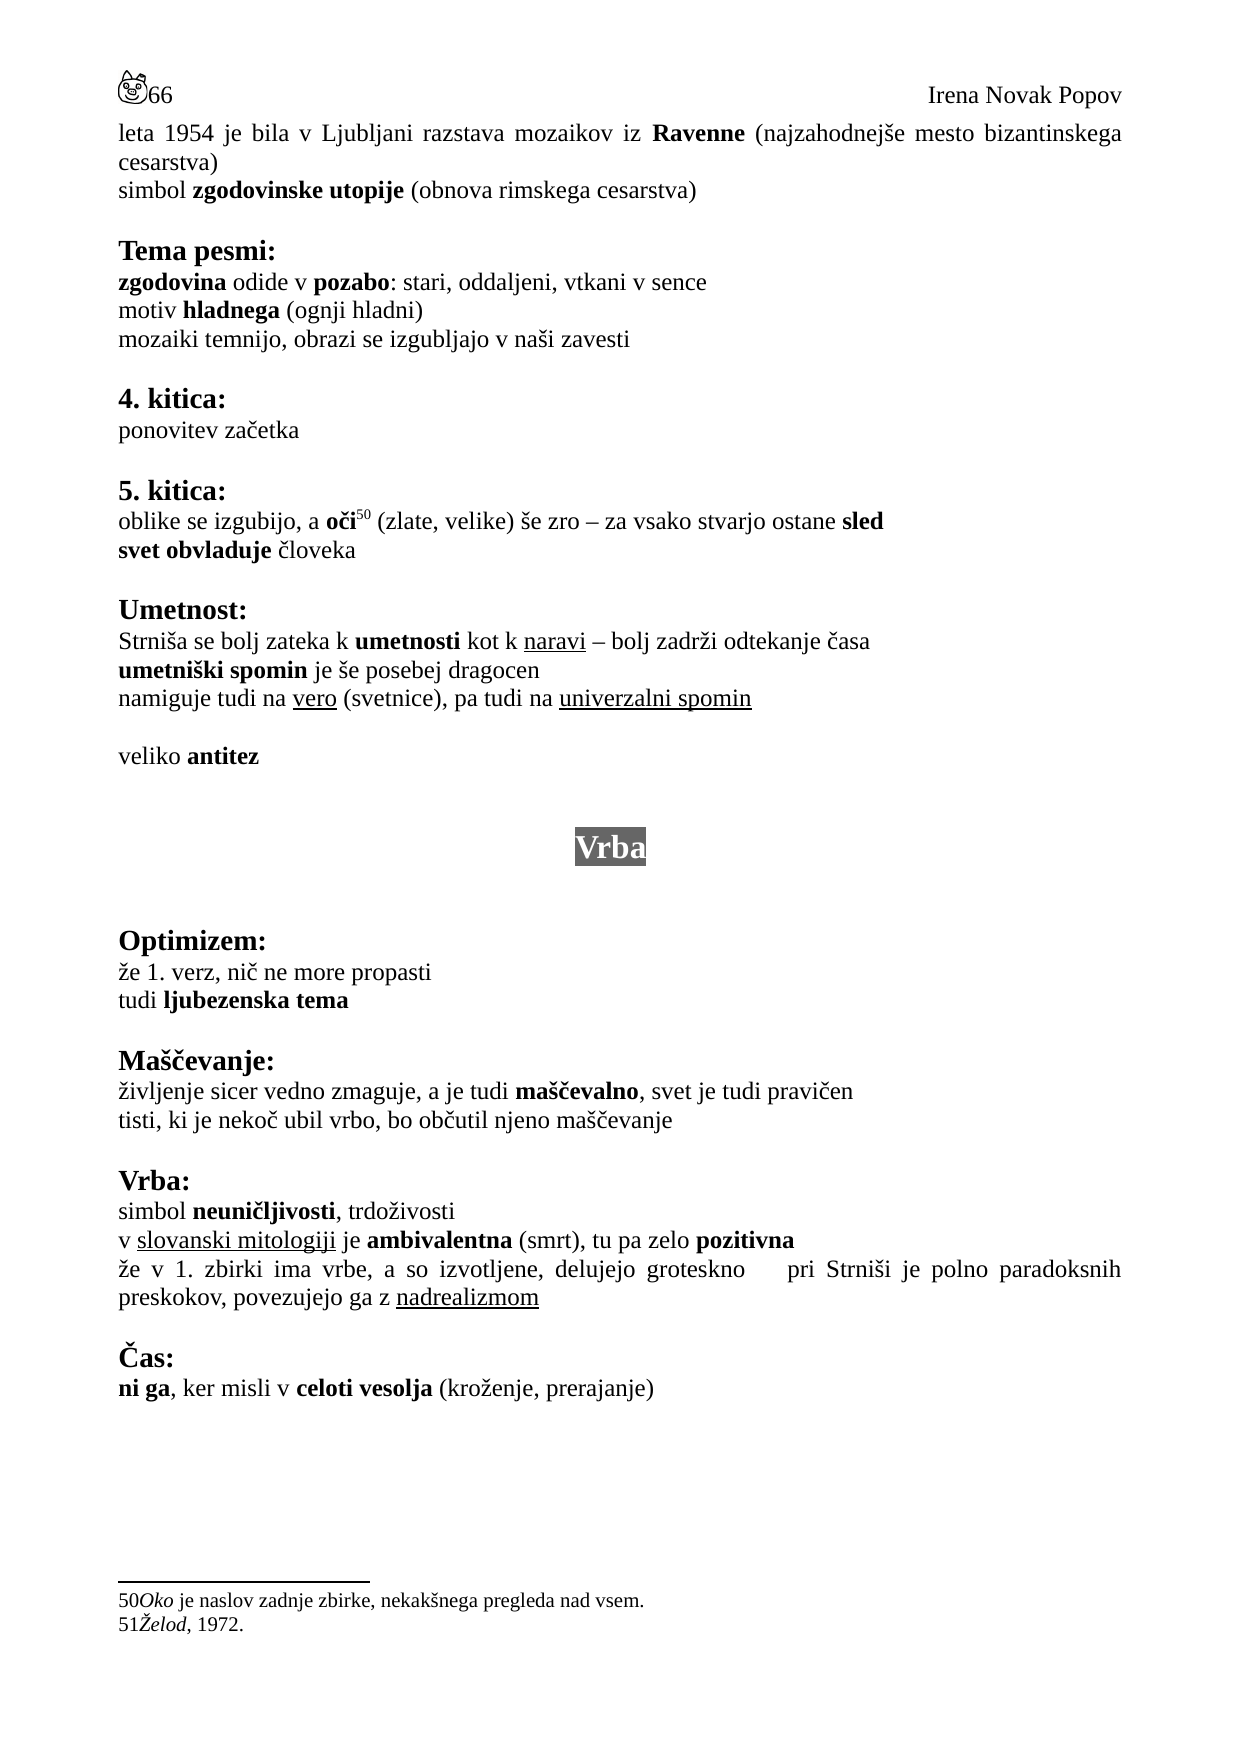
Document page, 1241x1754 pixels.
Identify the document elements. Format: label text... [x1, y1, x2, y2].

text zgodovina odide v pozabo: stari, oddaljeni, vtkani v sence [118, 267, 1122, 295]
text Strniša se bolj zateka k umetnosti kot k naravi – bolj zadrži odtekanje časa [118, 626, 1122, 655]
text 4. kitica: [118, 382, 1122, 415]
text mozaiki temnijo, obrazi se izgubljajo v naši zavesti [118, 324, 1122, 353]
text svet obvladuje človeka [118, 535, 1122, 564]
text simbol zgodovinske utopije (obnova rimskega cesarstva) [118, 176, 1122, 204]
text Vrba [118, 827, 575, 866]
text leta 1954 je bila v Ljubljani razstava mozaikov iz Ravenne (najzahodnejše mesto bizantinskega cesarstva) [118, 118, 1122, 176]
text oblike se izgubijo, a oči (zlate, velike) še zro – za vsako stvarjo ostane sled [118, 506, 1122, 535]
text 5. kitica: [118, 473, 1122, 506]
text Optimizem: [118, 923, 1122, 957]
text umetniški spomin je še posebej dragocen [118, 655, 1122, 683]
text Želod, 1972. [118, 1612, 1122, 1636]
text že 1. verz, nič ne more propasti [118, 957, 1122, 985]
text Vrba [646, 827, 1122, 866]
text ponovitev začetka [118, 415, 1122, 444]
text Maščevanje: [118, 1043, 1122, 1076]
text že v 1. zbirki ima vrbe, a so izvotljene, delujejo groteskno  pri Strniši je polno paradoksnih preskokov, povezujejo ga z nadrealizmom [118, 1254, 1122, 1311]
text v slovanski mitologiji je ambivalentna (smrt), tu pa zelo pozitivna [118, 1225, 1122, 1254]
text ni ga, ker misli v celoti vesolja (kroženje, prerajanje) [118, 1373, 1122, 1402]
text Vrba: [118, 1163, 1122, 1196]
text simbol neuničljivosti, trdoživosti [118, 1196, 1122, 1225]
text tudi ljubezenska tema [118, 985, 1122, 1014]
text Tema pesmi: [118, 233, 1122, 267]
text Čas: [118, 1340, 1122, 1373]
text Oko je naslov zadnje zbirke, nekakšnega pregleda nad vsem. [118, 1588, 1122, 1612]
text motiv hladnega (ognji hladni) [118, 295, 1122, 324]
text življenje sicer vedno zmaguje, a je tudi maščevalno, svet je tudi pravičen [118, 1076, 1122, 1105]
text veliko antitez [118, 741, 1122, 770]
text tisti, ki je nekoč ubil vrbo, bo občutil njeno maščevanje [118, 1105, 1122, 1134]
text Umetnost: [118, 592, 1122, 626]
text namiguje tudi na vero (svetnice), pa tudi na univerzalni spomin [118, 683, 1122, 712]
